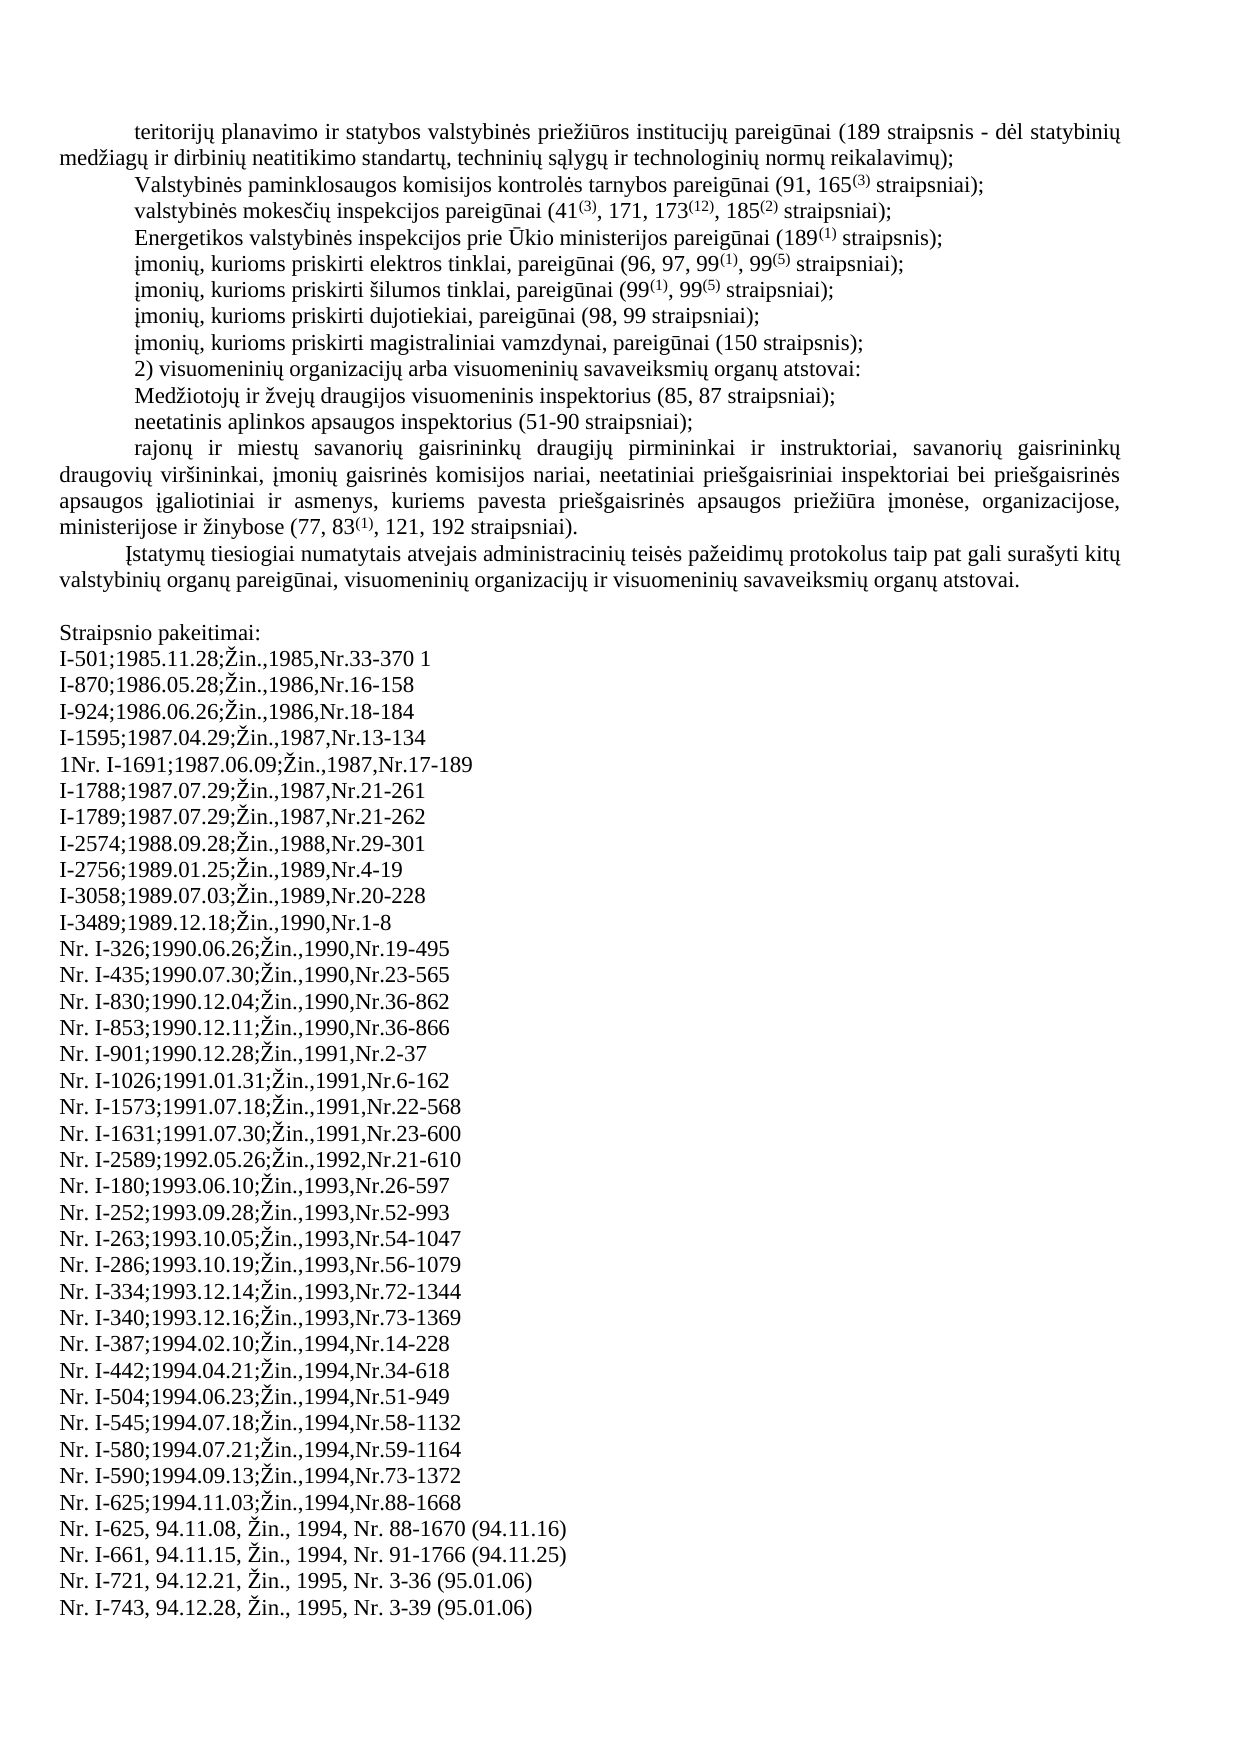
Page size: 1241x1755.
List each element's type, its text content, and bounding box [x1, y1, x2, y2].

text Nr. I-286;1993.10.19;Žin.,1993,Nr.56-1079 [59, 1251, 1122, 1278]
text valstybinės mokesčių inspekcijos pareigūnai (41(3), 171, 173(12), 185(2) straipsniai); [59, 197, 1122, 223]
text teritorijų planavimo ir statybos valstybinės priežiūros institucijų pareigūnai (189 straipsnis - dėl statybinių medžiagų ir dirbinių neatitikimo standartų, techninių sąlygų ir technologinių normų reikalavimų); [59, 118, 1122, 171]
text Nr. I-545;1994.07.18;Žin.,1994,Nr.58-1132 [59, 1409, 1122, 1436]
text Nr. I-853;1990.12.11;Žin.,1990,Nr.36-866 [59, 1014, 1122, 1041]
text Valstybinės paminklosaugos komisijos kontrolės tarnybos pareigūnai (91, 165(3) straipsniai); [59, 171, 1122, 197]
text Nr. I-901;1990.12.28;Žin.,1991,Nr.2-37 [59, 1041, 1122, 1067]
text Nr. I-435;1990.07.30;Žin.,1990,Nr.23-565 [59, 961, 1122, 988]
text Nr. I-830;1990.12.04;Žin.,1990,Nr.36-862 [59, 988, 1122, 1014]
text Nr. I-721, 94.12.21, Žin., 1995, Nr. 3-36 (95.01.06) [59, 1568, 1122, 1594]
text įmonių, kurioms priskirti dujotiekiai, pareigūnai (98, 99 straipsniai); [59, 303, 1122, 329]
text Nr. I-580;1994.07.21;Žin.,1994,Nr.59-1164 [59, 1436, 1122, 1462]
text I-501;1985.11.28;Žin.,1985,Nr.33-370 1 [59, 645, 1122, 672]
text rajonų ir miestų savanorių gaisrininkų draugijų pirmininkai ir instruktoriai, savanorių gaisrininkų draugovių viršininkai, įmonių gaisrinės komisijos nariai, neetatiniai priešgaisriniai inspektoriai bei priešgaisrinės apsaugos įgaliotiniai ir asmenys, kuriems pavesta priešgaisrinės apsaugos priežiūra įmonėse, organizacijose, ministerijose ir žinybose (77, 83(1), 121, 192 straipsniai). [59, 434, 1122, 540]
text Nr. I-504;1994.06.23;Žin.,1994,Nr.51-949 [59, 1383, 1122, 1409]
text Medžiotojų ir žvejų draugijos visuomeninis inspektorius (85, 87 straipsniai); [59, 382, 1122, 408]
text I-1788;1987.07.29;Žin.,1987,Nr.21-261 [59, 777, 1122, 803]
text I-924;1986.06.26;Žin.,1986,Nr.18-184 [59, 698, 1122, 724]
text Nr. I-252;1993.09.28;Žin.,1993,Nr.52-993 [59, 1199, 1122, 1225]
text I-2756;1989.01.25;Žin.,1989,Nr.4-19 [59, 856, 1122, 882]
text Įstatymų tiesiogiai numatytais atvejais administracinių teisės pažeidimų protokolus taip pat gali surašyti kitų valstybinių organų pareigūnai, visuomeninių organizacijų ir visuomeninių savaveiksmių organų atstovai. [59, 540, 1122, 592]
text 2) visuomeninių organizacijų arba visuomeninių savaveiksmių organų atstovai: [59, 355, 1122, 382]
text įmonių, kurioms priskirti šilumos tinklai, pareigūnai (99(1), 99(5) straipsniai); [59, 276, 1122, 303]
text Nr. I-1631;1991.07.30;Žin.,1991,Nr.23-600 [59, 1119, 1122, 1146]
text įmonių, kurioms priskirti magistraliniai vamzdynai, pareigūnai (150 straipsnis); [59, 329, 1122, 355]
text įmonių, kurioms priskirti elektros tinklai, pareigūnai (96, 97, 99(1), 99(5) straipsniai); [59, 250, 1122, 276]
text I-3489;1989.12.18;Žin.,1990,Nr.1-8 [59, 909, 1122, 935]
text Nr. I-625, 94.11.08, Žin., 1994, Nr. 88-1670 (94.11.16) [59, 1515, 1122, 1541]
text Nr. I-387;1994.02.10;Žin.,1994,Nr.14-228 [59, 1330, 1122, 1357]
text I-1595;1987.04.29;Žin.,1987,Nr.13-134 [59, 724, 1122, 751]
text Nr. I-2589;1992.05.26;Žin.,1992,Nr.21-610 [59, 1146, 1122, 1172]
text Nr. I-334;1993.12.14;Žin.,1993,Nr.72-1344 [59, 1278, 1122, 1304]
text Nr. I-340;1993.12.16;Žin.,1993,Nr.73-1369 [59, 1304, 1122, 1330]
text Nr. I-326;1990.06.26;Žin.,1990,Nr.19-495 [59, 935, 1122, 961]
text I-3058;1989.07.03;Žin.,1989,Nr.20-228 [59, 882, 1122, 909]
text Nr. I-1026;1991.01.31;Žin.,1991,Nr.6-162 [59, 1067, 1122, 1093]
text Nr. I-263;1993.10.05;Žin.,1993,Nr.54-1047 [59, 1225, 1122, 1251]
text 1Nr. I-1691;1987.06.09;Žin.,1987,Nr.17-189 [59, 751, 1122, 777]
text Nr. I-1573;1991.07.18;Žin.,1991,Nr.22-568 [59, 1093, 1122, 1119]
text Nr. I-625;1994.11.03;Žin.,1994,Nr.88-1668 [59, 1488, 1122, 1515]
text Energetikos valstybinės inspekcijos prie Ūkio ministerijos pareigūnai (189(1) straipsnis); [59, 223, 1122, 250]
text neetatinis aplinkos apsaugos inspektorius (51-90 straipsniai); [59, 408, 1122, 434]
text Nr. I-661, 94.11.15, Žin., 1994, Nr. 91-1766 (94.11.25) [59, 1541, 1122, 1568]
text Straipsnio pakeitimai: [59, 619, 1122, 645]
text I-870;1986.05.28;Žin.,1986,Nr.16-158 [59, 672, 1122, 698]
text Nr. I-442;1994.04.21;Žin.,1994,Nr.34-618 [59, 1357, 1122, 1383]
text Nr. I-743, 94.12.28, Žin., 1995, Nr. 3-39 (95.01.06) [59, 1594, 1122, 1620]
text Nr. I-180;1993.06.10;Žin.,1993,Nr.26-597 [59, 1172, 1122, 1199]
text Nr. I-590;1994.09.13;Žin.,1994,Nr.73-1372 [59, 1462, 1122, 1488]
text I-1789;1987.07.29;Žin.,1987,Nr.21-262 [59, 803, 1122, 830]
text I-2574;1988.09.28;Žin.,1988,Nr.29-301 [59, 830, 1122, 856]
